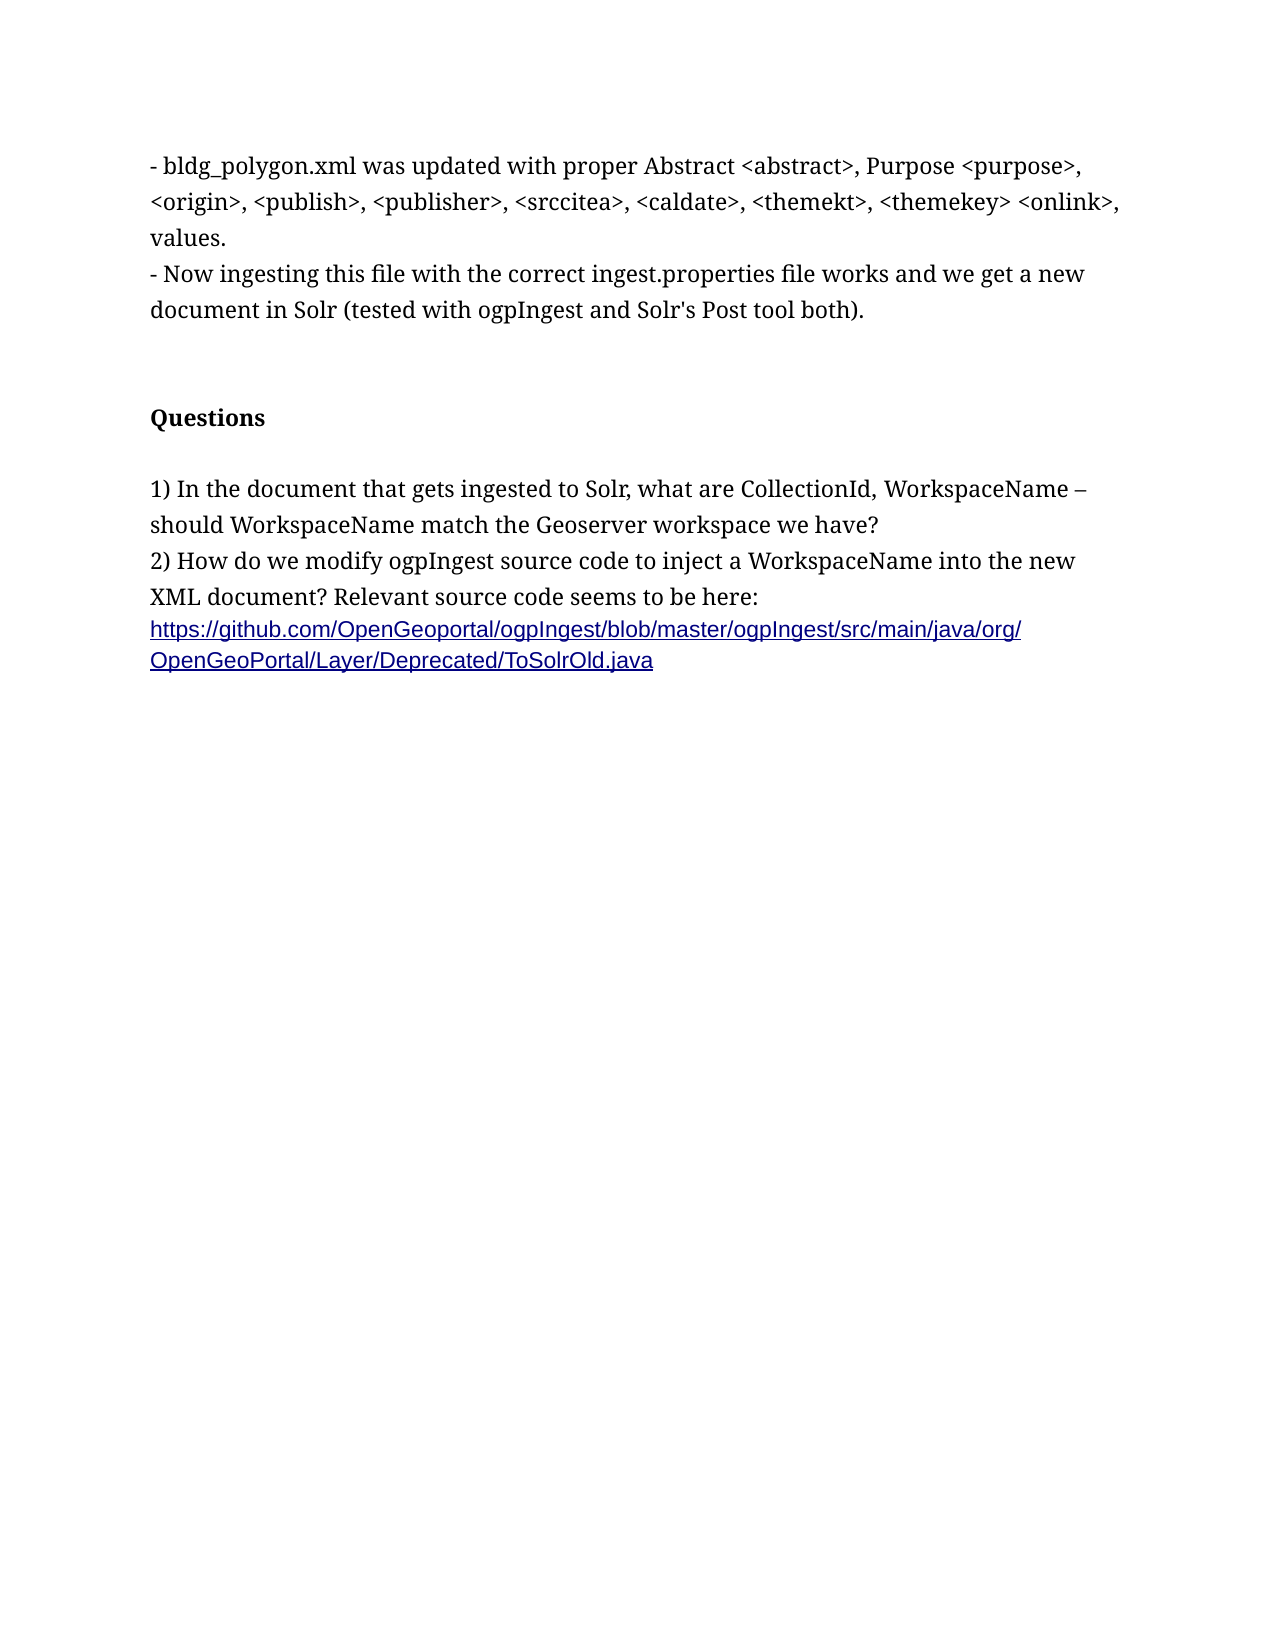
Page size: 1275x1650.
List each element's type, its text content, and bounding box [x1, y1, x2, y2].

text - bldg_polygon.xml was updated with proper Abstract <abstract>, Purpose <purpose>, <origin>, <publish>, <publisher>, <srccitea>, <caldate>, <themekt>, <themekey> <onlink>, [150, 150, 1125, 217]
text 1) In the document that gets ingested to Solr, what are CollectionId, WorkspaceName – should WorkspaceName match the Geoserver workspace we have? [150, 473, 1125, 541]
text Questions [150, 402, 1125, 433]
text - Now ingesting this file with the correct ingest.properties file works and we get a new document in Solr (tested with ogpIngest and Solr's Post tool both). [150, 258, 1125, 325]
text 2) How do we modify ogpIngest source code to inject a WorkspaceName into the new XML document? Relevant source code seems to be here: https://github.com/OpenGeoportal/ogpIngest/blob/master/ogpIngest/src/main/java/org/OpenGeoPortal/Layer/Deprecated/ToSolrOld.java [150, 545, 1125, 673]
text values. [150, 222, 1125, 253]
